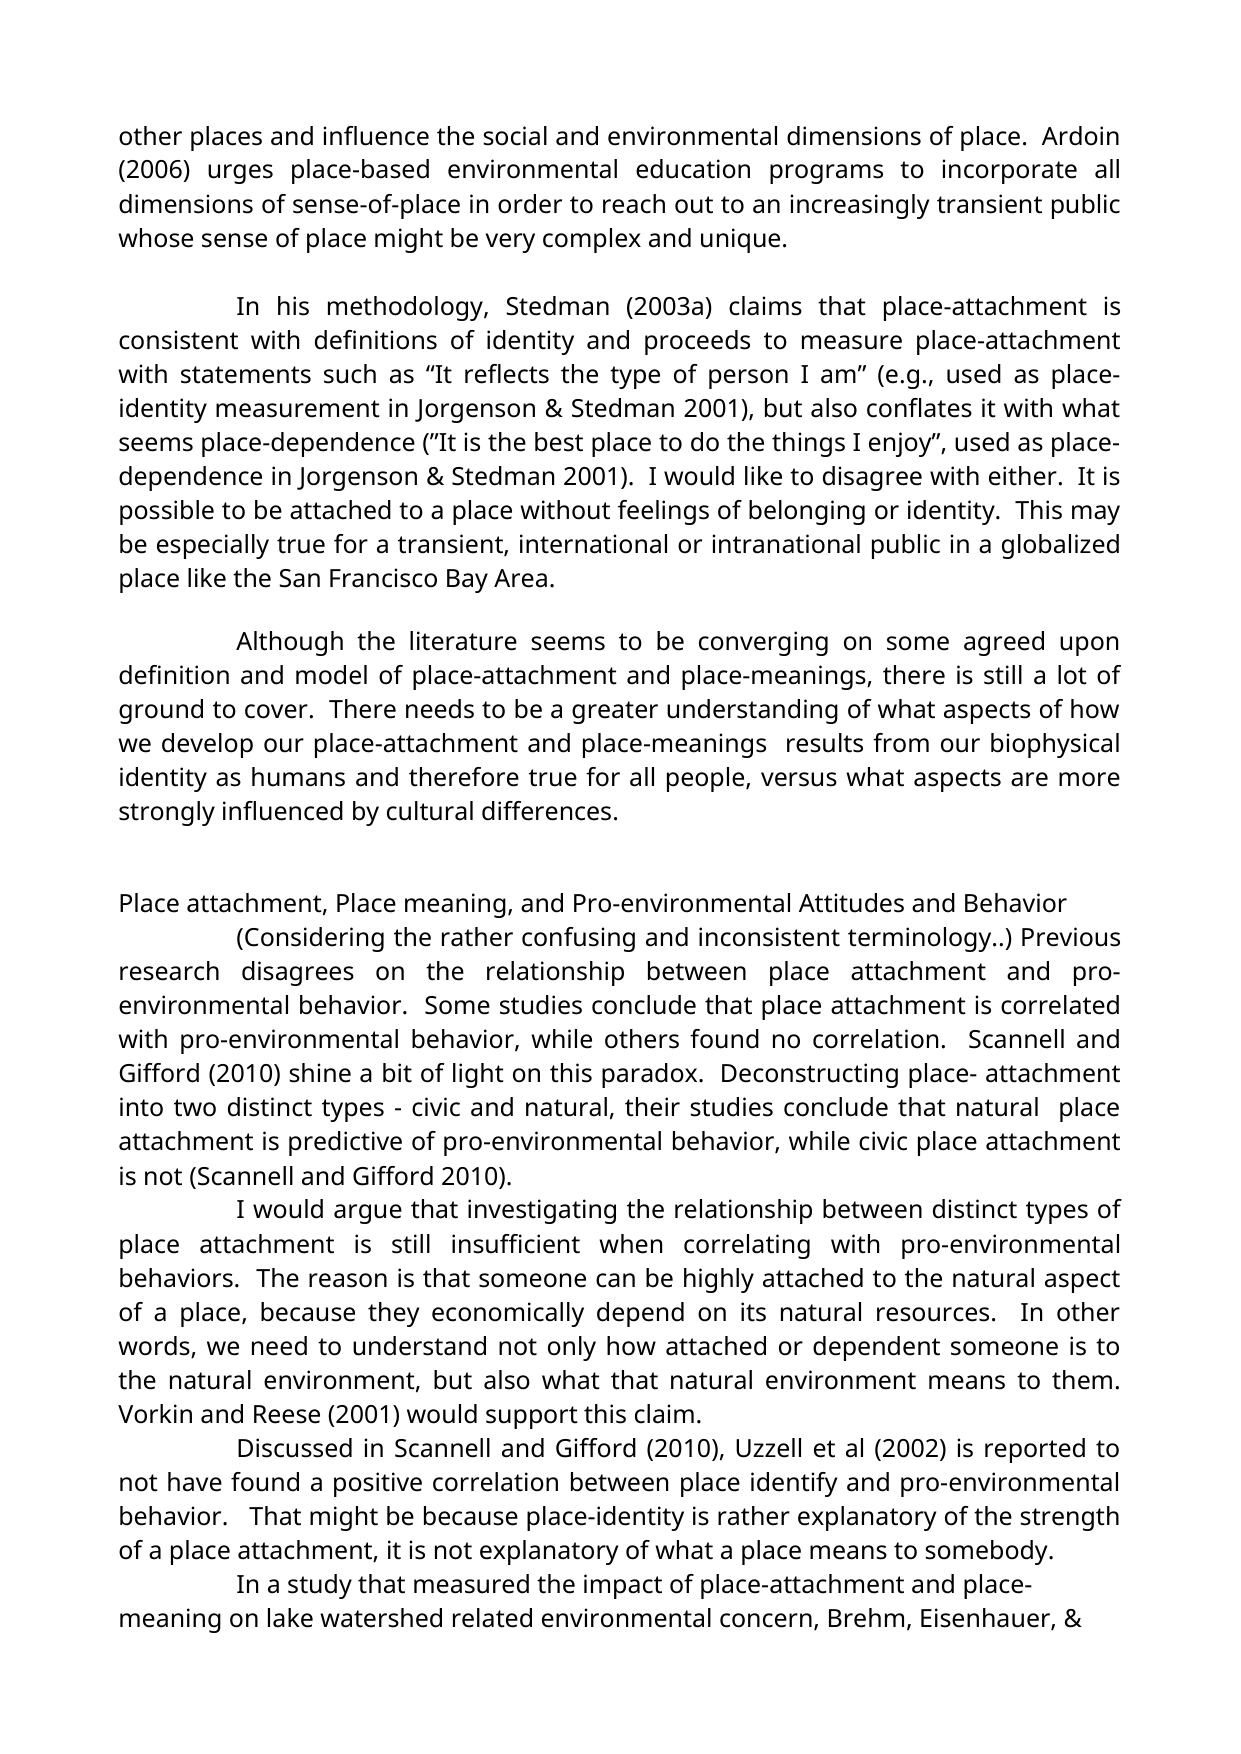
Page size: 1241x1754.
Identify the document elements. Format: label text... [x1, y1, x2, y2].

text In a study that measured the impact of place-attachment and place-meaning on lake watershed related environmental concern, Brehm, Eisenhauer, & [118, 1567, 1122, 1635]
text Discussed in Scannell and Gifford (2010), Uzzell et al (2002) is reported to not have found a positive correlation between place identify and pro-environmental behavior. That might be because place-identity is rather explanatory of the strength of a place attachment, it is not explanatory of what a place means to somebody. [118, 1431, 1122, 1567]
text Although the literature seems to be converging on some agreed upon definition and model of place-attachment and place-meanings, there is still a lot of ground to cover. There needs to be a greater understanding of what aspects of how we develop our place-attachment and place-meanings results from our biophysical identity as humans and therefore true for all people, versus what aspects are more strongly influenced by cultural differences. [118, 624, 1122, 828]
text Place attachment, Place meaning, and Pro-environmental Attitudes and Behavior [118, 886, 1122, 920]
text I would argue that investigating the relationship between distinct types of place attachment is still insufficient when correlating with pro-environmental behaviors. The reason is that someone can be highly attached to the natural aspect of a place, because they economically depend on its natural resources. In other words, we need to understand not only how attached or dependent someone is to the natural environment, but also what that natural environment means to them. Vorkin and Reese (2001) would support this claim. [118, 1192, 1122, 1431]
text (Considering the rather confusing and inconsistent terminology..) Previous research disagrees on the relationship between place attachment and pro-environmental behavior. Some studies conclude that place attachment is correlated with pro-environmental behavior, while others found no correlation. Scannell and Gifford (2010) shine a bit of light on this paradox. Deconstructing place- attachment into two distinct types - civic and natural, their studies conclude that natural place attachment is predictive of pro-environmental behavior, while civic place attachment is not (Scannell and Gifford 2010). [118, 920, 1122, 1192]
text In his methodology, Stedman (2003a) claims that place-attachment is consistent with definitions of identity and proceeds to measure place-attachment with statements such as “It reflects the type of person I am” (e.g., used as place-identity measurement in Jorgenson & Stedman 2001), but also conflates it with what seems place-dependence (”It is the best place to do the things I enjoy”, used as place-dependence in Jorgenson & Stedman 2001). I would like to disagree with either. It is possible to be attached to a place without feelings of belonging or identity. This may be especially true for a transient, international or intranational public in a globalized place like the San Francisco Bay Area. [118, 288, 1122, 595]
text other places and influence the social and environmental dimensions of place. Ardoin (2006) urges place-based environmental education programs to incorporate all dimensions of sense-of-place in order to reach out to an increasingly transient public whose sense of place might be very complex and unique. [118, 118, 1122, 254]
